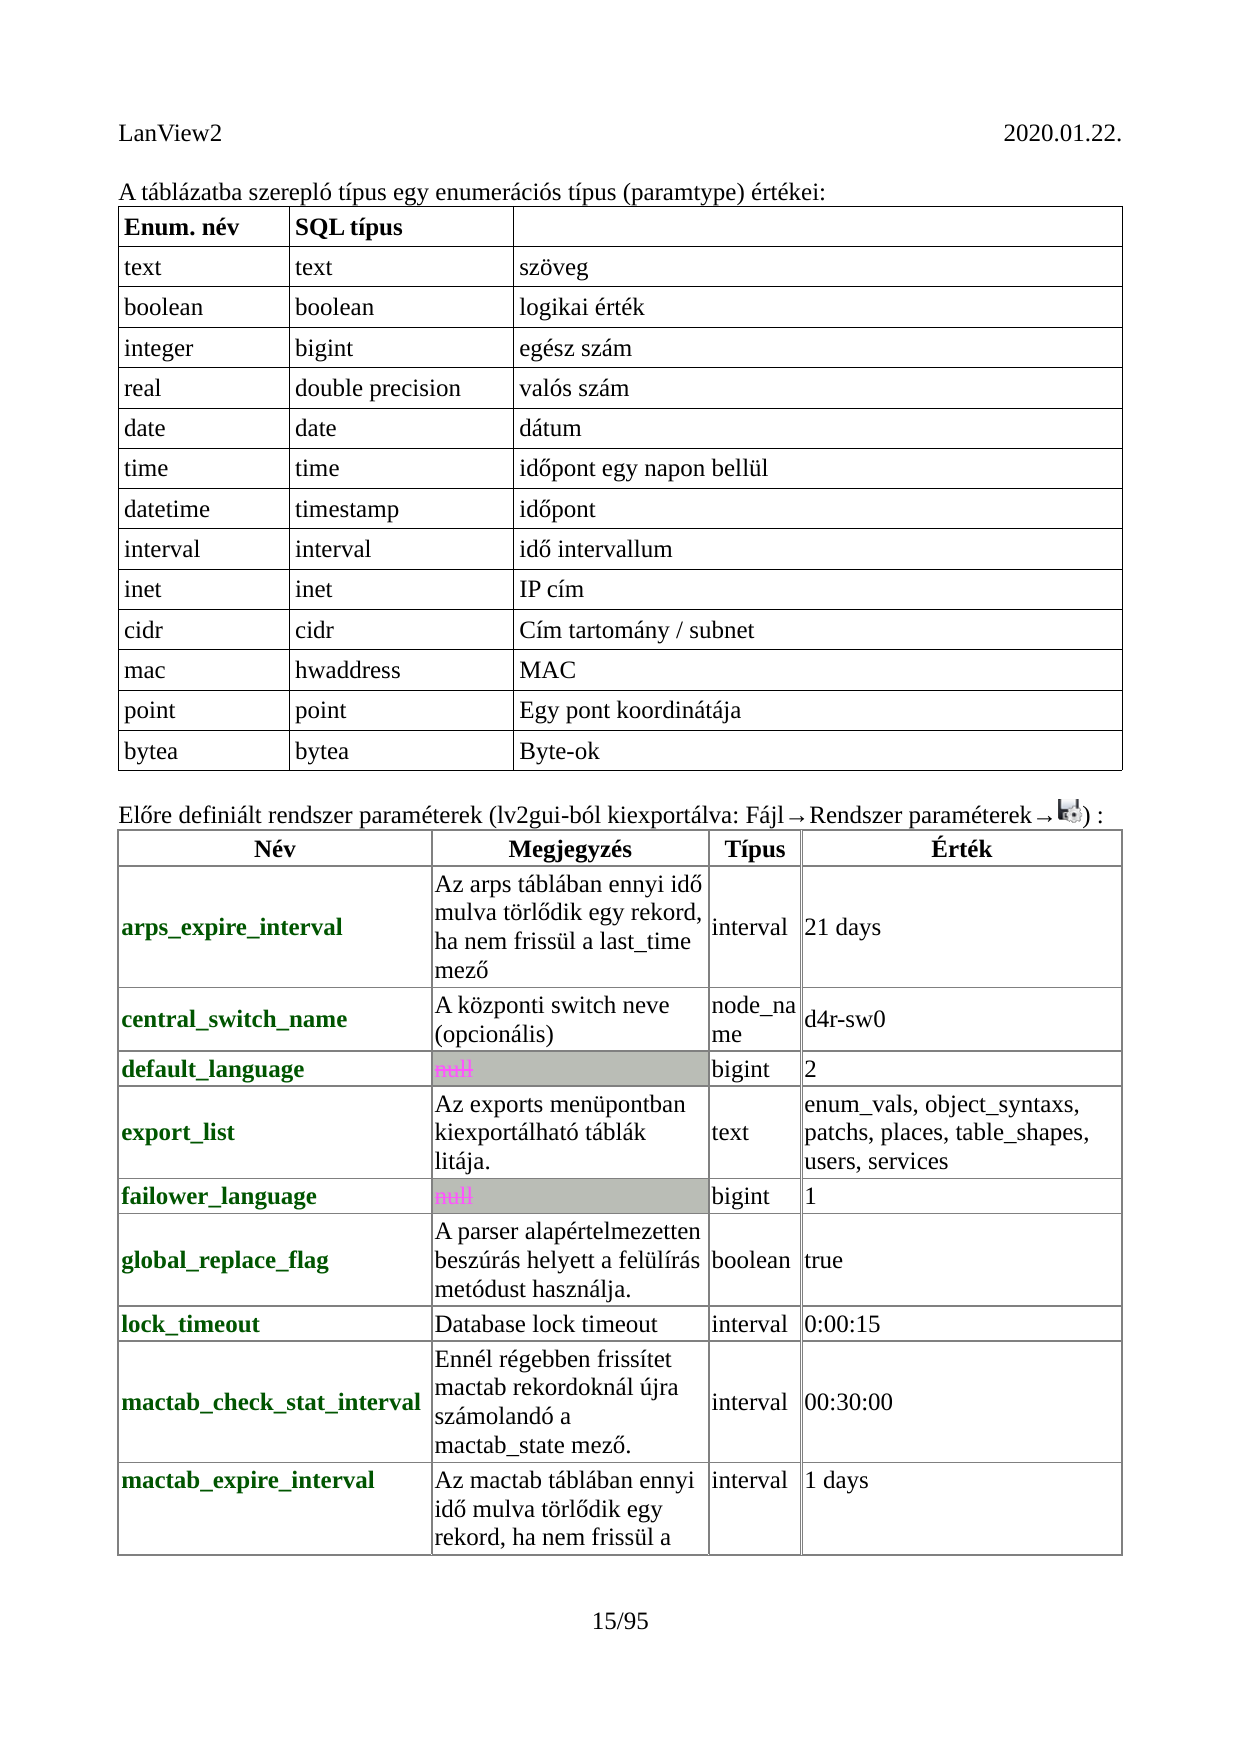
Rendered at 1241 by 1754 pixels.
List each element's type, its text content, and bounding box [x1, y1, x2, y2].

table_header [514, 207, 1122, 246]
table_cell integer [119, 328, 289, 367]
table_cell Cím tartomány / subnet [514, 610, 1122, 649]
table_cell dátum [514, 409, 1122, 448]
table_cell szöveg [514, 247, 1122, 286]
table_cell cidr [119, 610, 289, 649]
table_cell failower_language [119, 1179, 431, 1213]
table_cell A parser alapértelmezetten beszúrás helyett a felülírás metódust használja. [433, 1214, 708, 1305]
table_cell d4r-sw0 [803, 988, 1121, 1050]
table_header Érték [803, 831, 1121, 865]
table_cell time [290, 449, 513, 488]
table_cell interval [710, 1342, 800, 1462]
table_cell időpont [514, 489, 1122, 528]
table_cell interval [119, 529, 289, 569]
table_cell null [433, 1179, 708, 1213]
table_cell Ennél régebben frissítet mactab rekordoknál újra számolandó a mactab_state mező. [433, 1342, 708, 1462]
table_header Név [119, 831, 431, 865]
table_cell bigint [710, 1179, 800, 1213]
text Előre definiált rendszer paraméterek (lv2gui-ból kiexportálva: Fájl→Rendszer paraméterek→) : [118, 799, 1122, 829]
table_cell text [290, 247, 513, 286]
table_cell bytea [119, 731, 289, 770]
table_cell cidr [290, 610, 513, 649]
table_cell lock_timeout [119, 1307, 431, 1340]
table_cell time [119, 449, 289, 488]
table_cell node_name [710, 988, 800, 1050]
table_cell mac [119, 650, 289, 689]
table_cell Az exports menüpontban kiexportálható táblák litája. [433, 1087, 708, 1178]
table_cell interval [710, 867, 800, 987]
table_cell bigint [710, 1052, 800, 1085]
table_cell text [710, 1087, 800, 1178]
table_cell logikai érték [514, 287, 1122, 327]
table_cell inet [290, 570, 513, 609]
table_cell boolean [710, 1214, 800, 1305]
table_cell timestamp [290, 489, 513, 528]
table_cell null [433, 1052, 708, 1085]
table_cell Database lock timeout [433, 1307, 708, 1340]
table_cell MAC [514, 650, 1122, 689]
table_cell 2 [803, 1052, 1121, 1085]
table_cell 0:00:15 [803, 1307, 1121, 1340]
table_header Megjegyzés [433, 831, 708, 865]
table_cell A központi switch neve (opcionális) [433, 988, 708, 1050]
text A táblázatba szerepló típus egy enumerációs típus (paramtype) értékei: [118, 177, 1122, 206]
table_cell enum_vals, object_syntaxs, patchs, places, table_shapes, users, services [803, 1087, 1121, 1178]
table_cell időpont egy napon bellül [514, 449, 1122, 488]
table_cell 21 days [803, 867, 1121, 987]
table_cell boolean [290, 287, 513, 327]
table_cell mactab_check_stat_interval [119, 1342, 431, 1462]
table_cell Egy pont koordinátája [514, 691, 1122, 730]
table_cell Byte-ok [514, 731, 1122, 770]
table_cell bigint [290, 328, 513, 367]
table_header SQL típus [290, 207, 513, 246]
table_cell true [803, 1214, 1121, 1305]
table_cell interval [290, 529, 513, 569]
table_cell datetime [119, 489, 289, 528]
table_cell text [119, 247, 289, 286]
table_cell global_replace_flag [119, 1214, 431, 1305]
table_cell point [290, 691, 513, 730]
table_cell Az arps táblában ennyi idő mulva törlődik egy rekord, ha nem frissül a last_time mező [433, 867, 708, 987]
table_cell boolean [119, 287, 289, 327]
table_cell date [119, 409, 289, 448]
table_cell point [119, 691, 289, 730]
table_cell interval [710, 1307, 800, 1340]
table_cell 00:30:00 [803, 1342, 1121, 1462]
table_cell 1 days [803, 1463, 1121, 1554]
table_cell 1 [803, 1179, 1121, 1213]
table_cell central_switch_name [119, 988, 431, 1050]
table_cell date [290, 409, 513, 448]
table_cell default_language [119, 1052, 431, 1085]
table_cell arps_expire_interval [119, 867, 431, 987]
table_cell real [119, 368, 289, 407]
table_cell Az mactab táblában ennyi idő mulva törlődik egy rekord, ha nem frissül a [433, 1463, 708, 1554]
picture [1057, 799, 1083, 824]
table_cell inet [119, 570, 289, 609]
table_cell bytea [290, 731, 513, 770]
table_cell hwaddress [290, 650, 513, 689]
table_cell valós szám [514, 368, 1122, 407]
table_cell export_list [119, 1087, 431, 1178]
table_cell egész szám [514, 328, 1122, 367]
table_cell interval [710, 1463, 800, 1554]
table_header Enum. név [119, 207, 289, 246]
table_cell mactab_expire_interval [119, 1463, 431, 1554]
table_cell idő intervallum [514, 529, 1122, 569]
table_cell IP cím [514, 570, 1122, 609]
table_cell double precision [290, 368, 513, 407]
table_header Típus [710, 831, 800, 865]
